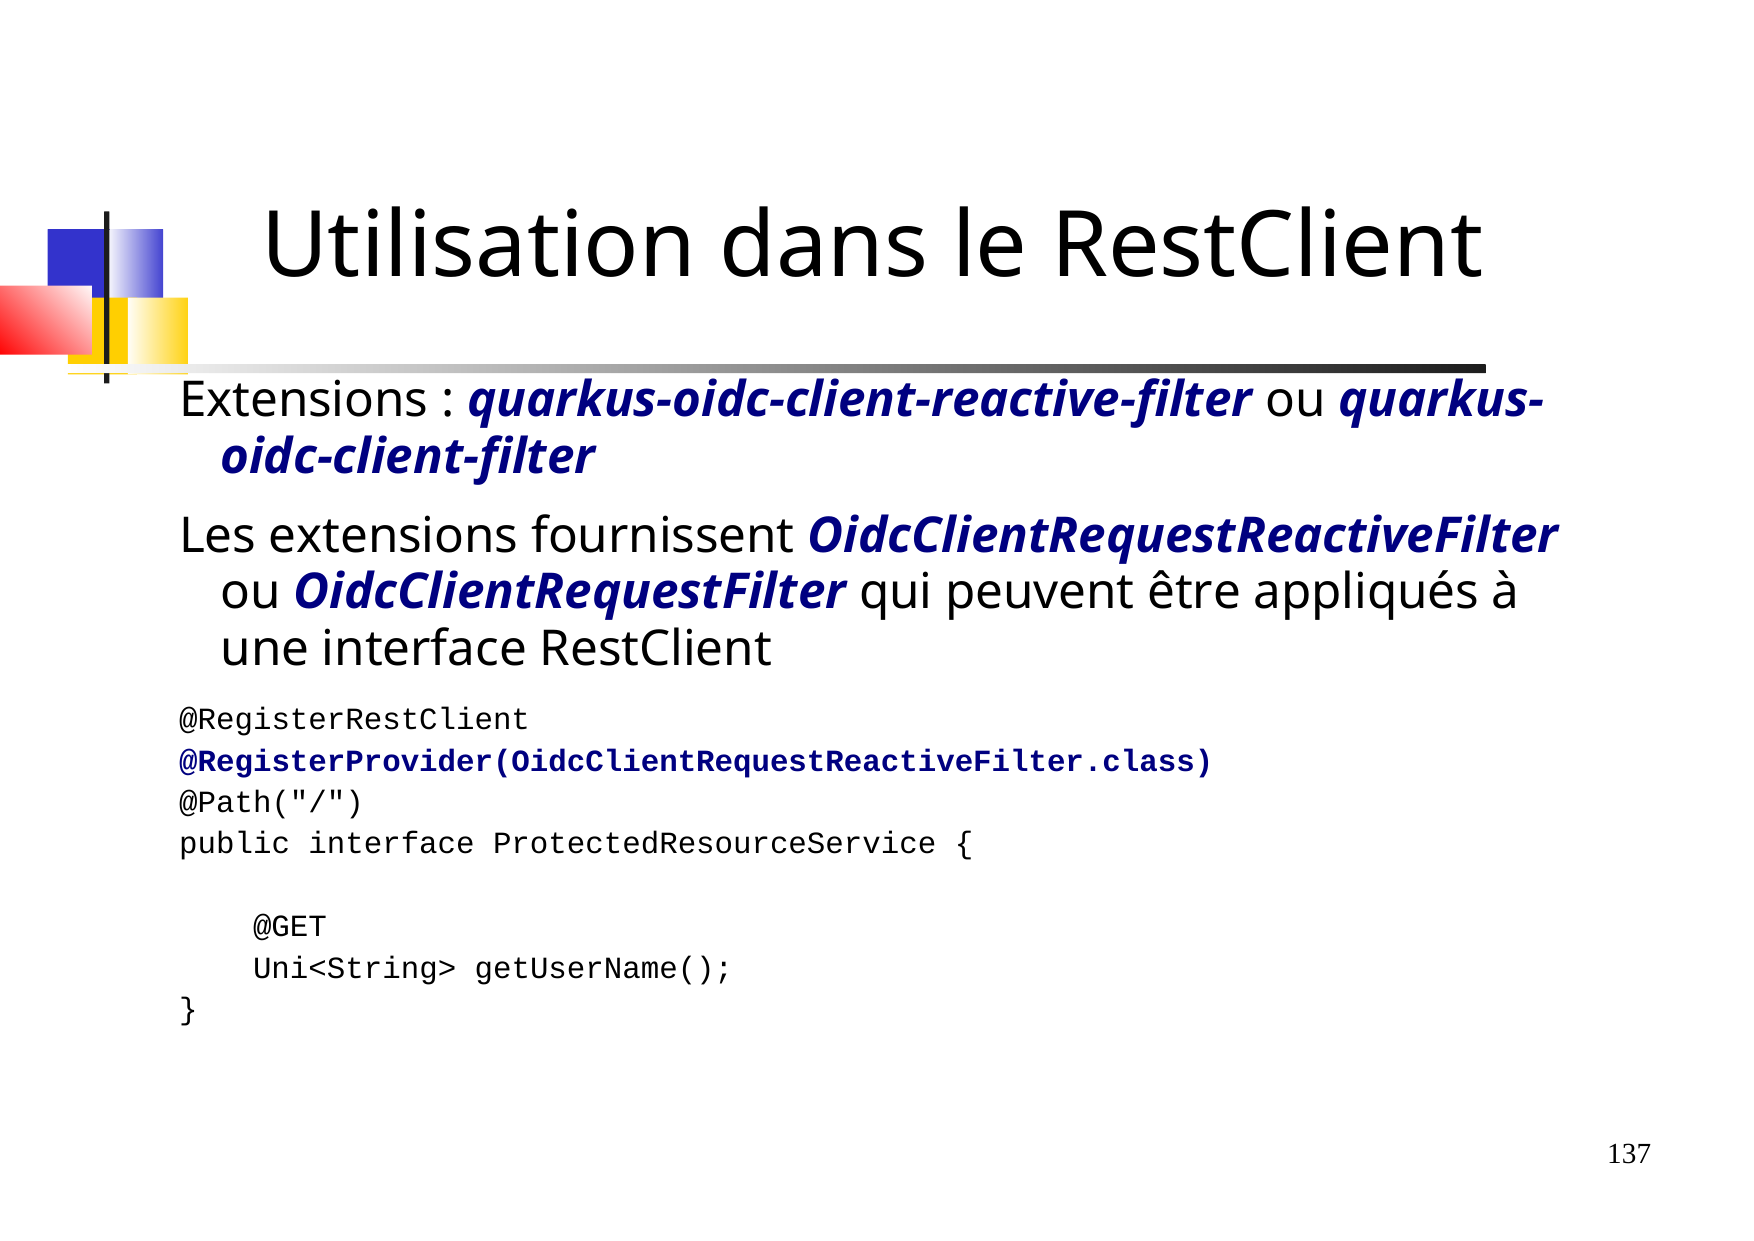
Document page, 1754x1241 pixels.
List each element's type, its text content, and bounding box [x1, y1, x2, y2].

list Extensions : quarkus-oidc-client-reactive-filter ou quarkus-oidc-client-filter Les extensions fournissent OidcClientRequestReactiveFilter ou OidcClientRequestFilter qui peuvent être appliqués à une interface RestClient @RegisterRestClient @RegisterProvider(OidcClientRequestReactiveFilter.class) @Path("/") public interface ProtectedResourceService { @GET Uni<String> getUserName(); } [179, 371, 1567, 1091]
title Utilisation dans le RestClient [179, 139, 1567, 351]
